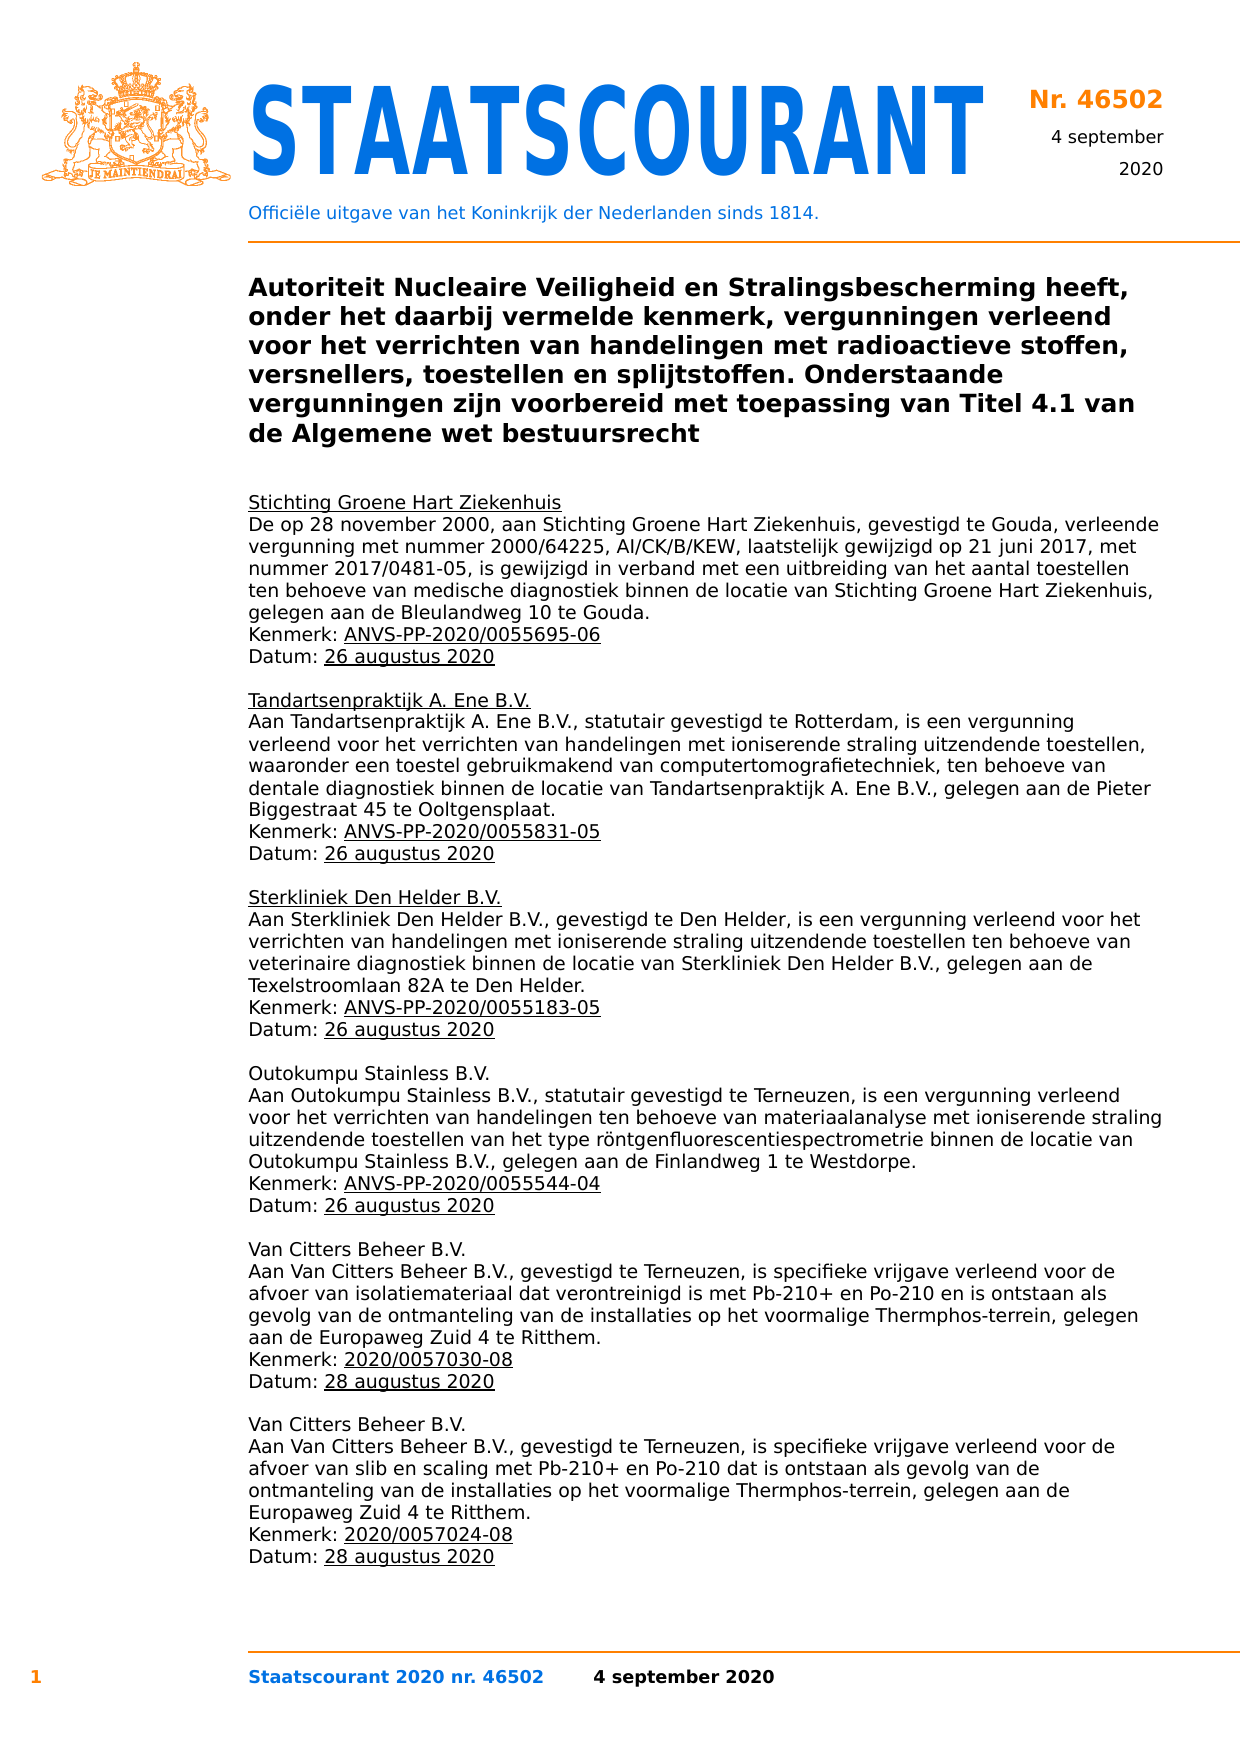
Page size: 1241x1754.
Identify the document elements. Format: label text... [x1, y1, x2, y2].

text Outokumpu Stainless B.V. [248, 1063, 1163, 1085]
table_cell Officiële uitgave van het Koninkrijk der Nederlanden sinds 1814. [248, 203, 1240, 241]
table_cell 2020 [998, 153, 1240, 203]
text Kenmerk: ANVS-PP-2020/0055183-05 [248, 997, 1163, 1019]
text Stichting Groene Hart Ziekenhuis [248, 492, 1163, 514]
table_header Nr. 46502 [998, 62, 1240, 121]
text Sterkliniek Den Helder B.V. [248, 887, 1163, 909]
text Datum: 26 augustus 2020 [248, 1019, 1163, 1041]
text Datum: 28 augustus 2020 [248, 1371, 1163, 1392]
text De op 28 november 2000, aan Stichting Groene Hart Ziekenhuis, gevestigd te Gouda, verleende vergunning met nummer 2000/64225, AI/CK/B/KEW, laatstelijk gewijzigd op 21 juni 2017, met nummer 2017/0481-05, is gewijzigd in verband met een uitbreiding van het aantal toestellen ten behoeve van medische diagnostiek binnen de locatie van Stichting Groene Hart Ziekenhuis, gelegen aan de Bleulandweg 10 te Gouda. [248, 514, 1163, 624]
subtitle Autoriteit Nucleaire Veiligheid en Stralingsbescherming heeft, onder het daarbij vermelde kenmerk, vergunningen verleend voor het verrichten van handelingen met radioactieve stoffen, versnellers, toestellen en splijtstoffen. Onderstaande vergunningen zijn voorbereid met toepassing van Titel 4.1 van de Algemene wet bestuursrecht [248, 273, 1163, 448]
text Datum: 28 augustus 2020 [248, 1546, 1163, 1568]
text Datum: 26 augustus 2020 [248, 843, 1163, 865]
text Datum: 26 augustus 2020 [248, 646, 1163, 668]
text Van Citters Beheer B.V. [248, 1414, 1163, 1436]
text Tandartsenpraktijk A. Ene B.V. [248, 689, 1163, 711]
text Datum: 26 augustus 2020 [248, 1195, 1163, 1217]
text Kenmerk: 2020/0057030-08 [248, 1348, 1163, 1371]
text Aan Tandartsenpraktijk A. Ene B.V., statutair gevestigd te Rotterdam, is een vergunning verleend voor het verrichten van handelingen met ioniserende straling uitzendende toestellen, waaronder een toestel gebruikmakend van computertomografietechniek, ten behoeve van dentale diagnostiek binnen de locatie van Tandartsenpraktijk A. Ene B.V., gelegen aan de Pieter Biggestraat 45 te Ooltgensplaat. [248, 711, 1163, 821]
text Aan Outokumpu Stainless B.V., statutair gevestigd te Terneuzen, is een vergunning verleend voor het verrichten van handelingen ten behoeve van materiaalanalyse met ioniserende straling uitzendende toestellen van het type röntgenfluorescentiespectrometrie binnen de locatie van Outokumpu Stainless B.V., gelegen aan de Finlandweg 1 te Westdorpe. [248, 1085, 1163, 1173]
picture [41, 62, 231, 186]
text Aan Van Citters Beheer B.V., gevestigd te Terneuzen, is specifieke vrijgave verleend voor de afvoer van isolatiemateriaal dat verontreinigd is met Pb-210+ en Po-210 en is ontstaan als gevolg van de ontmanteling van de installaties op het voormalige Thermphos-terrein, gelegen aan de Europaweg Zuid 4 te Ritthem. [248, 1261, 1163, 1348]
table_header STAATSCOURANT [248, 62, 998, 203]
text Kenmerk: ANVS-PP-2020/0055544-04 [248, 1173, 1163, 1195]
text Aan Sterkliniek Den Helder B.V., gevestigd te Den Helder, is een vergunning verleend voor het verrichten van handelingen met ioniserende straling uitzendende toestellen ten behoeve van veterinaire diagnostiek binnen de locatie van Sterkliniek Den Helder B.V., gelegen aan de Texelstroomlaan 82A te Den Helder. [248, 909, 1163, 997]
table_cell 4 september [998, 121, 1240, 153]
text Van Citters Beheer B.V. [248, 1239, 1163, 1261]
text Kenmerk: 2020/0057024-08 [248, 1524, 1163, 1546]
text Aan Van Citters Beheer B.V., gevestigd te Terneuzen, is specifieke vrijgave verleend voor de afvoer van slib en scaling met Pb-210+ en Po-210 dat is ontstaan als gevolg van de ontmanteling van de installaties op het voormalige Thermphos-terrein, gelegen aan de Europaweg Zuid 4 te Ritthem. [248, 1436, 1163, 1524]
text Kenmerk: ANVS-PP-2020/0055695-06 [248, 624, 1163, 646]
table_header [25, 62, 248, 241]
text Kenmerk: ANVS-PP-2020/0055831-05 [248, 821, 1163, 843]
